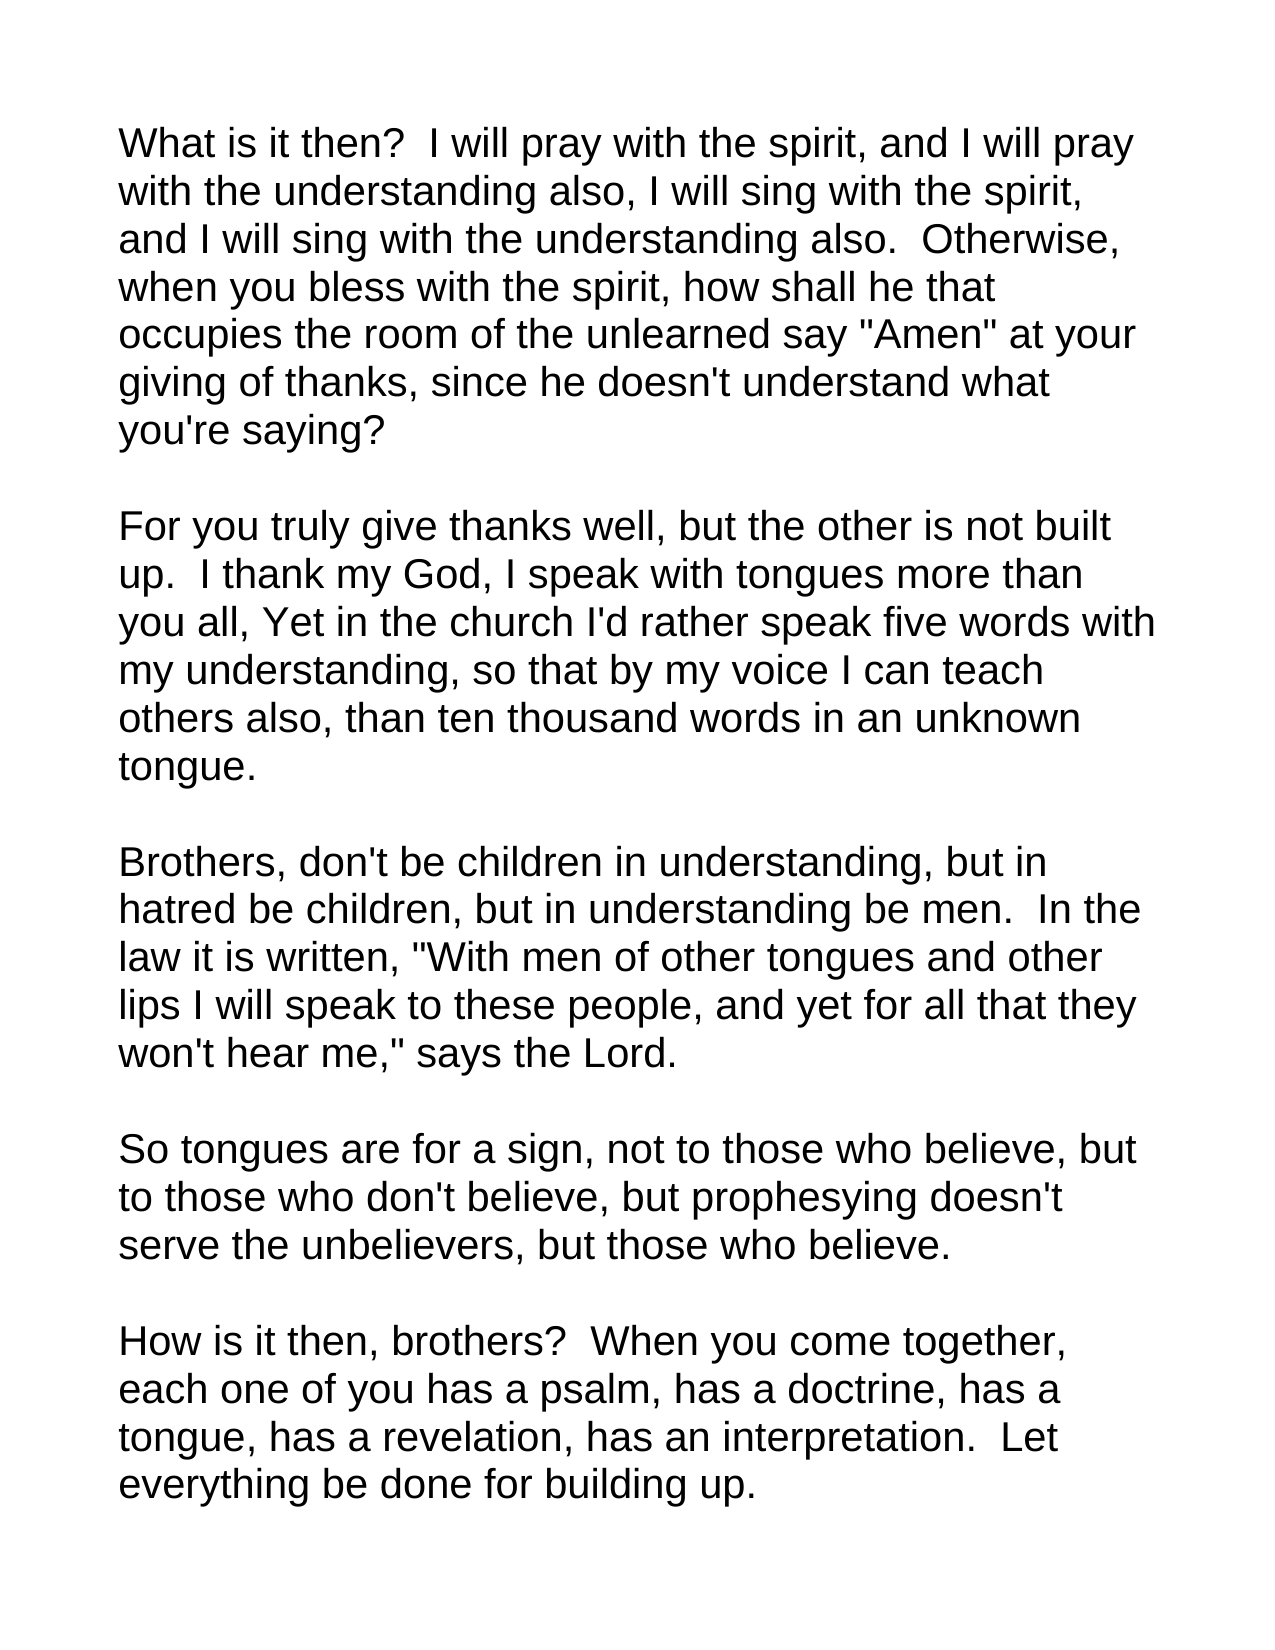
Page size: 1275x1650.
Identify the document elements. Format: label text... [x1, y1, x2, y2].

text For you truly give thanks well, but the other is not built up. I thank my God, I speak with tongues more than you all, Yet in the church I'd rather speak five words with my understanding, so that by my voice I can teach others also, than ten thousand words in an unknown tongue. [118, 501, 1157, 789]
text Brothers, don't be children in understanding, but in hatred be children, but in understanding be men. In the law it is written, "With men of other tongues and other lips I will speak to these people, and yet for all that they won't hear me," says the Lord. [118, 837, 1157, 1076]
text How is it then, brothers? When you come together, each one of you has a psalm, has a doctrine, has a tongue, has a revelation, has an interpretation. Let everything be done for building up. [118, 1316, 1157, 1508]
text What is it then? I will pray with the spirit, and I will pray with the understanding also, I will sing with the spirit, and I will sing with the understanding also. Otherwise, when you bless with the spirit, how shall he that occupies the room of the unlearned say "Amen" at your giving of thanks, since he doesn't understand what you're saying? [118, 118, 1157, 453]
text So tongues are for a sign, not to those who believe, but to those who don't believe, but prophesying doesn't serve the unbelievers, but those who believe. [118, 1124, 1157, 1268]
